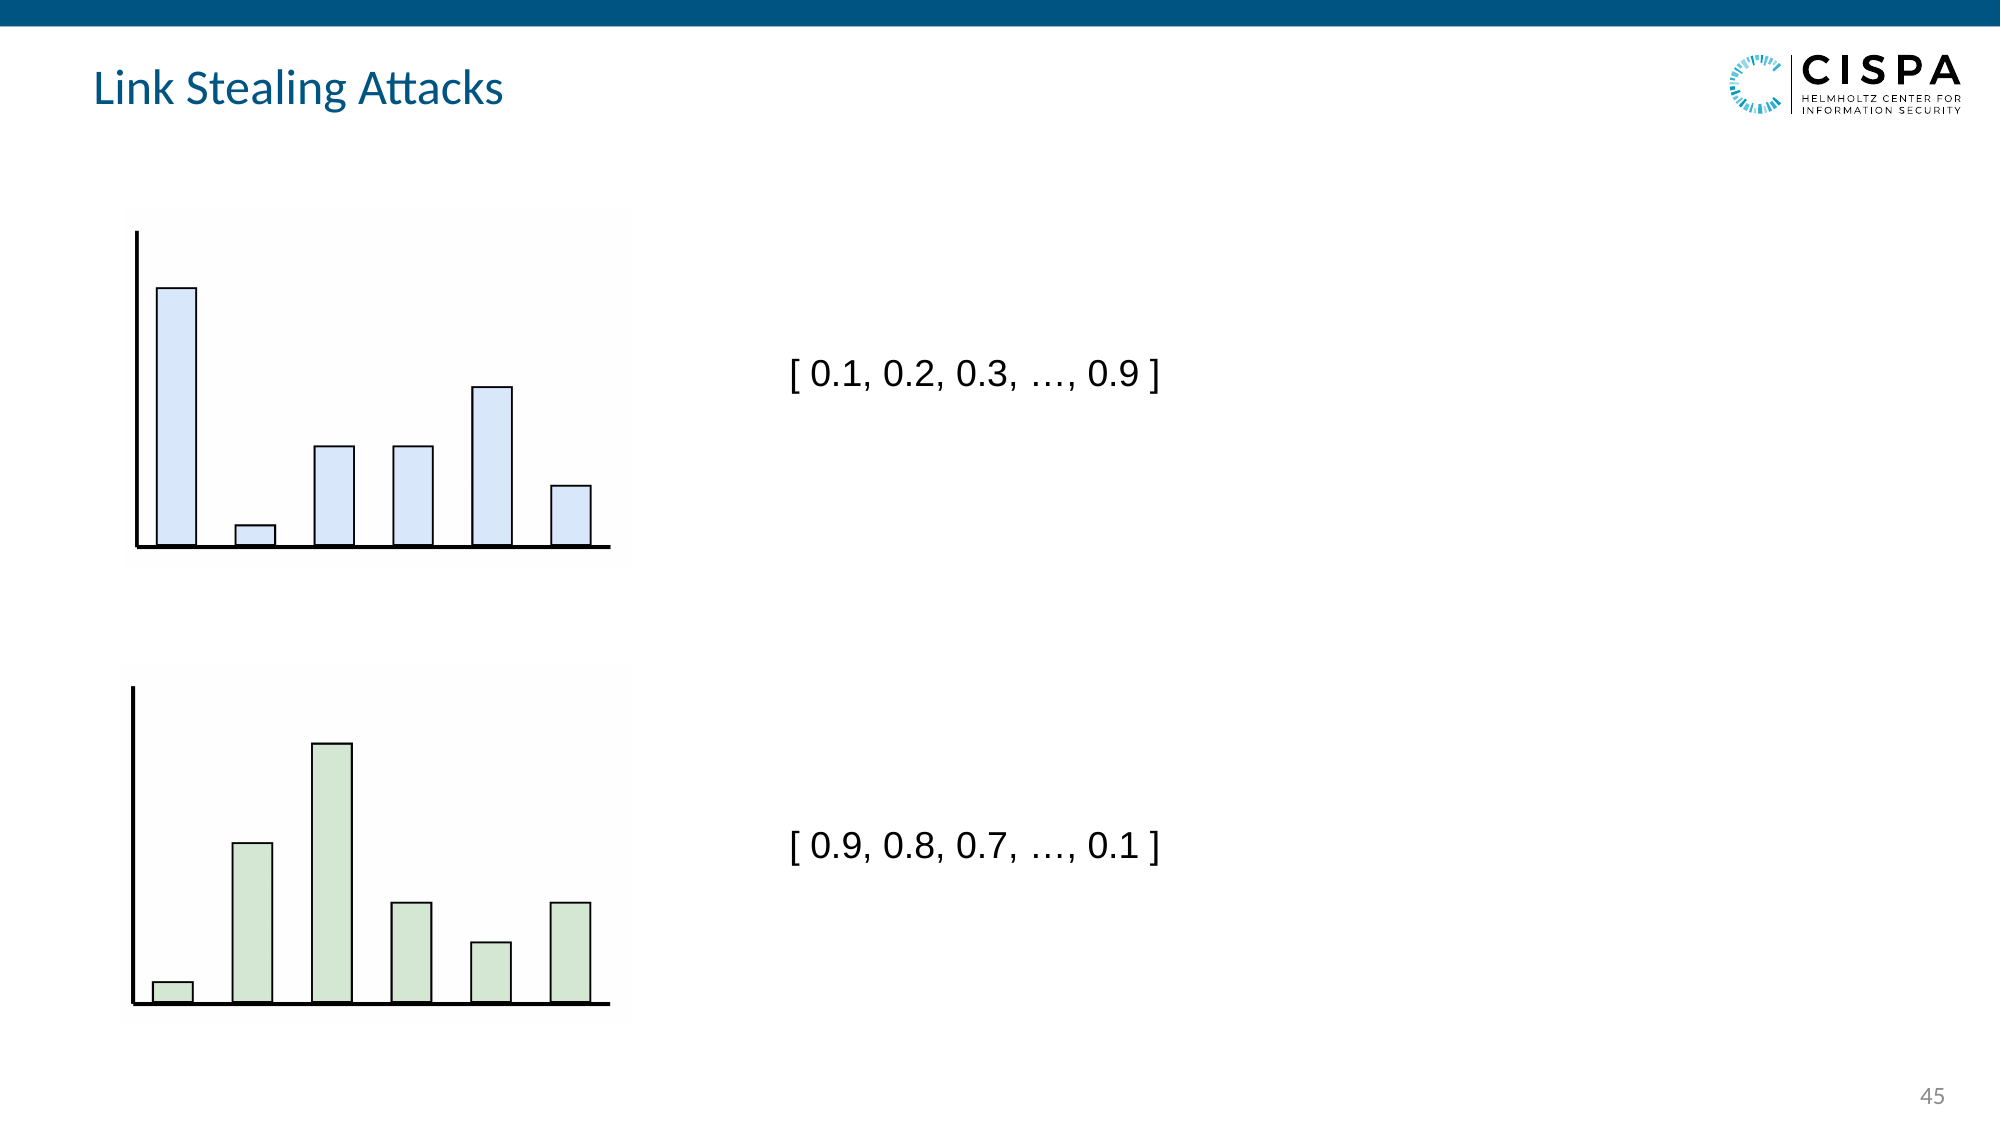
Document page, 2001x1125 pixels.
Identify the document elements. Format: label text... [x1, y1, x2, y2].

title Link Stealing Attacks [78, 38, 1699, 131]
slide_number [1870, 1065, 1961, 1125]
text_box [ 0.1, 0.2, 0.3, …, 0.9 ] [774, 345, 1176, 402]
text_box [ 0.9, 0.8, 0.7, …, 0.1 ] [774, 817, 1176, 875]
picture [120, 665, 631, 1026]
picture [124, 210, 631, 568]
